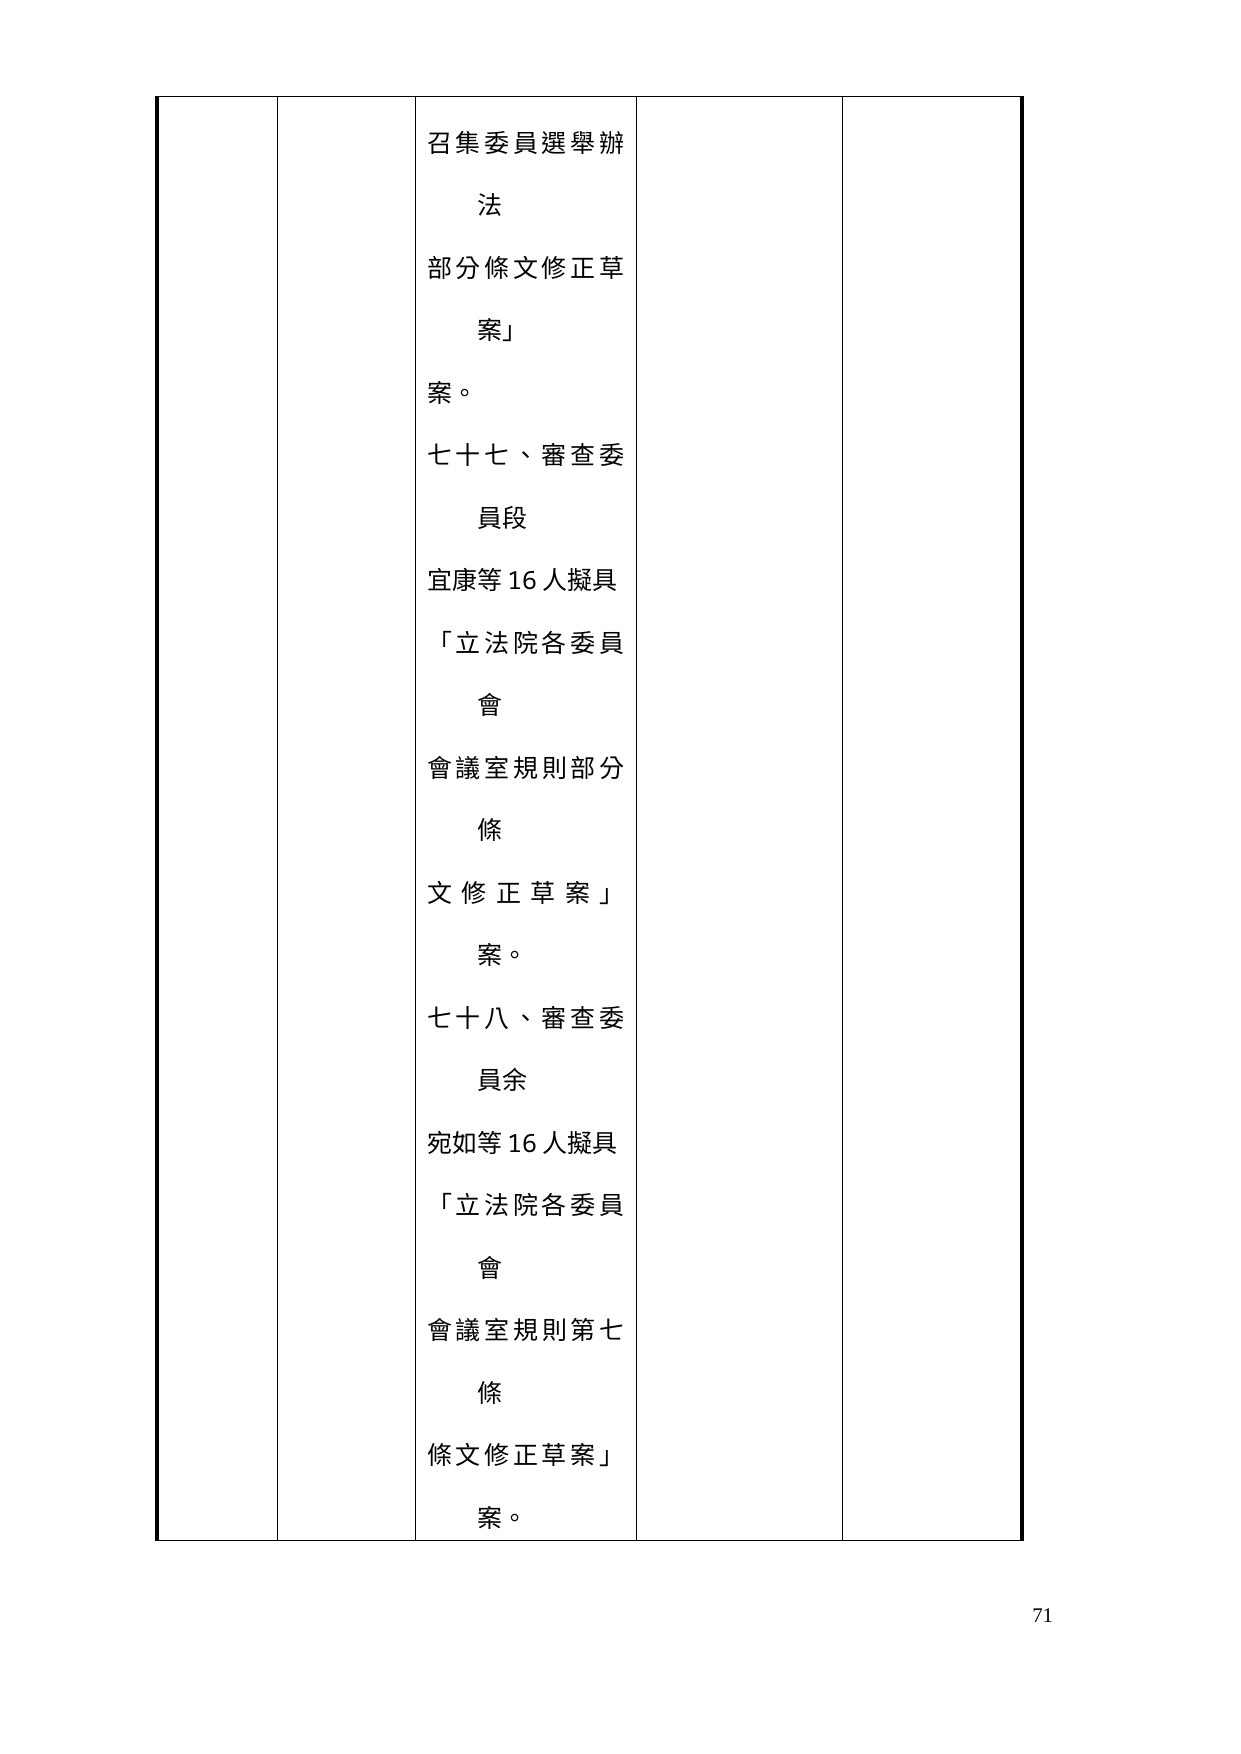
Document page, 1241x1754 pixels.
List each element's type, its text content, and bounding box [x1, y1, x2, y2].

table_cell [278, 97, 415, 1540]
table_cell 召集委員選舉辦法 部分條文修正草案」 案。 七十七、審查委員段 宜康等16人擬具 「立法院各委員會 會議室規則部分條 文修正草案」案。 七十八、審查委員余 宛如等16人擬具 「立法院各委員會 會議室規則第七條 條文修正草案」案。 [416, 97, 636, 1540]
table_cell [159, 97, 277, 1540]
table_cell [637, 97, 842, 1540]
table_cell [843, 97, 1020, 1540]
